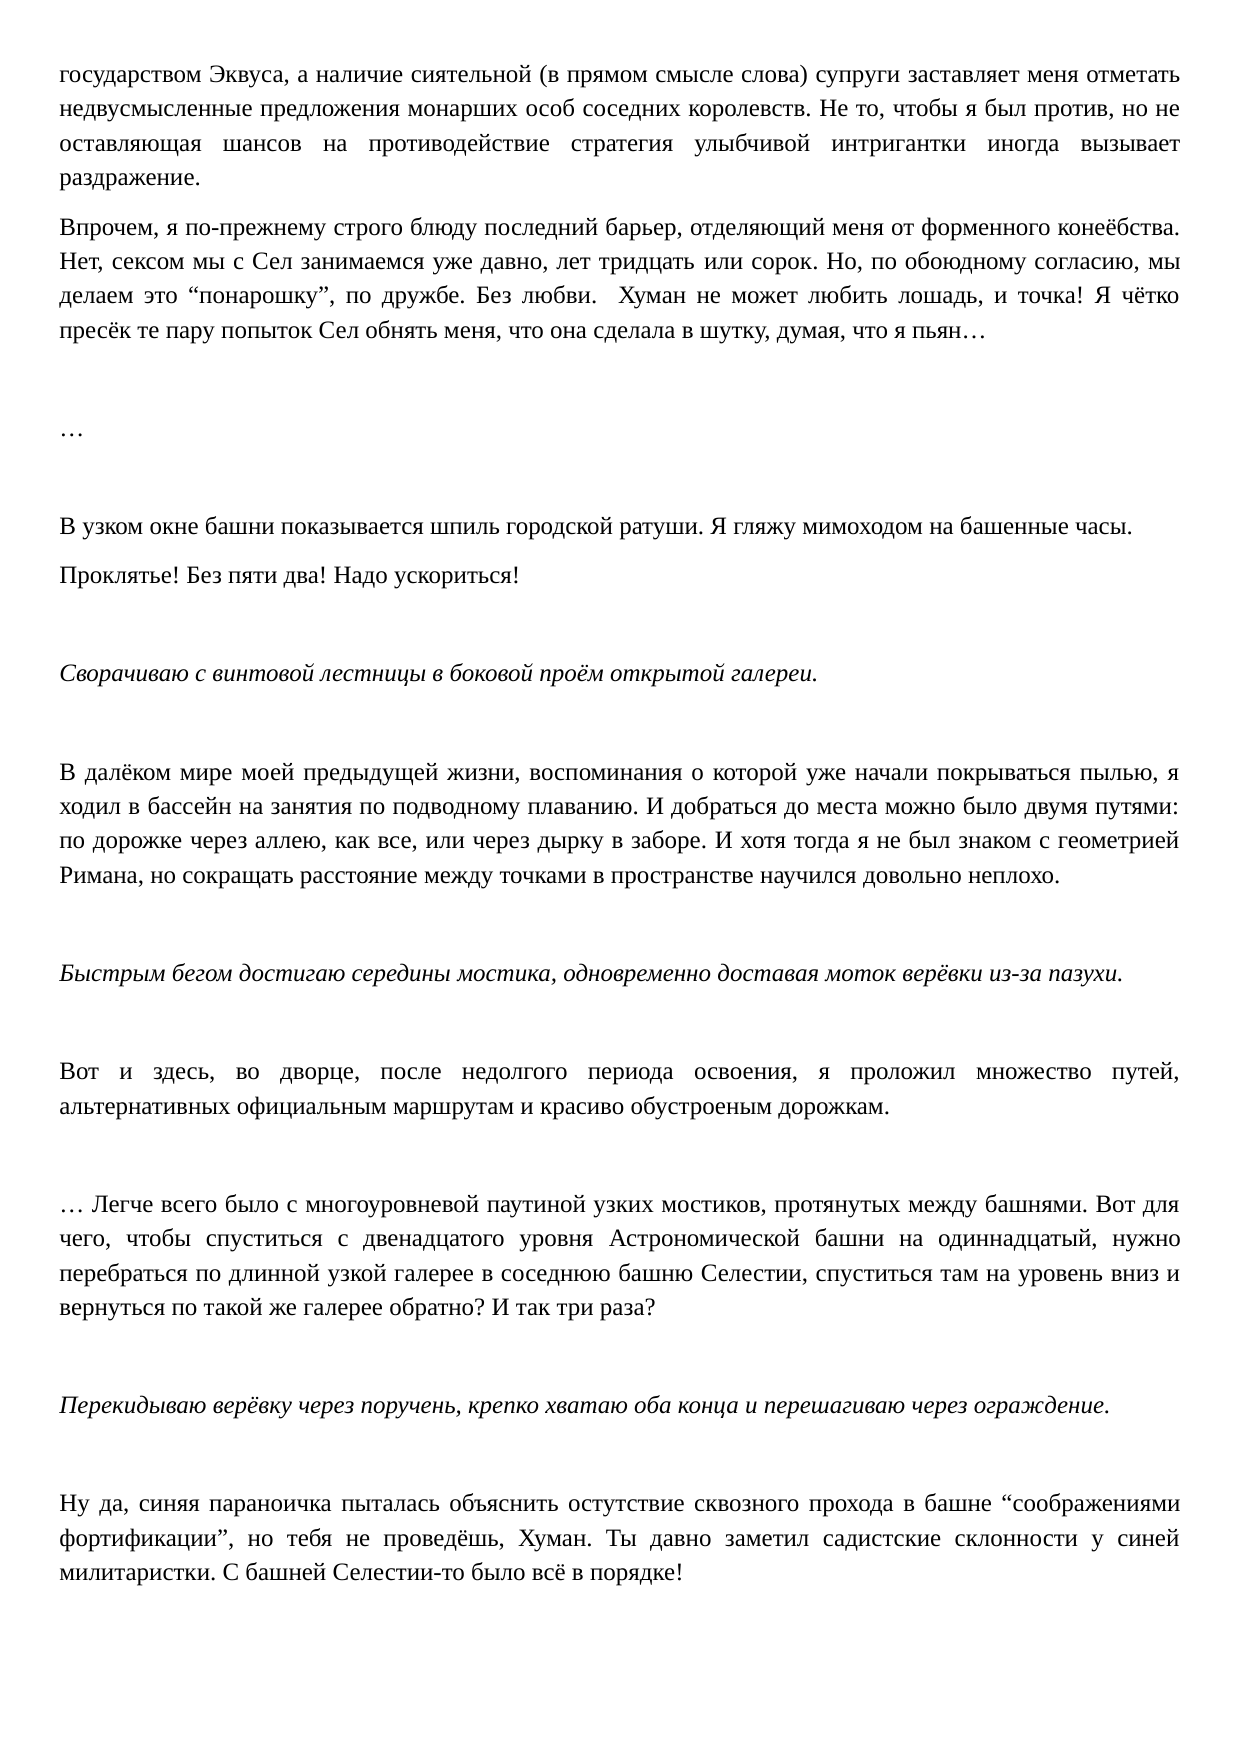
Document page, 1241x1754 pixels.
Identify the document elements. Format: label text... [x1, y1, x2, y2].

text Ну да, синяя параноичка пыталась объяснить остутствие сквозного прохода в башне “соображениями фортификации”, но тебя не проведёшь, Хуман. Ты давно заметил садистские склонности у синей милитаристки. С башней Селестии-то было всё в порядке! [59, 1488, 1181, 1586]
text Проклятье! Без пяти два! Надо ускориться! [59, 560, 1181, 589]
text Сворачиваю с винтовой лестницы в боковой проём открытой галереи. [59, 658, 1181, 687]
text В далёком мире моей предыдущей жизни, воспоминания о которой уже начали покрываться пылью, я ходил в бассейн на занятия по подводному плаванию. И добраться до места можно было двумя путями: по дорожке через аллею, как все, или через дырку в заборе. И хотя тогда я не был знаком с геометрией Римана, но сокращать расстояние между точками в пространстве научился довольно неплохо. [59, 757, 1181, 889]
text … [59, 413, 1181, 442]
text … Легче всего было с многоуровневой паутиной узких мостиков, протянутых между башнями. Вот для чего, чтобы спуститься с двенадцатого уровня Астрономической башни на одиннадцатый, нужно перебраться по длинной узкой галерее в соседнюю башню Селестии, спуститься там на уровень вниз и вернуться по такой же галерее обратно? И так три раза? [59, 1189, 1181, 1321]
text Впрочем, я по-прежнему строго блюду последний барьер, отделяющий меня от форменного конеёбства. Нет, сексом мы с Сел занимаемся уже давно, лет тридцать или сорок. Но, по обоюдному согласию, мы делаем это “понарошку”, по дружбе. Без любви. Хуман не может любить лошадь, и точка! Я чётко пресёк те пару попыток Сел обнять меня, что она сделала в шутку, думая, что я пьян… [59, 212, 1181, 344]
text В узком окне башни показывается шпиль городской ратуши. Я гляжу мимоходом на башенные часы. [59, 511, 1181, 540]
text Вот и здесь, во дворце, после недолгого периода освоения, я проложил множество путей, альтернативных официальным маршрутам и красиво обустроеным дорожкам. [59, 1056, 1181, 1119]
text Перекидываю верёвку через поручень, крепко хватаю оба конца и перешагиваю через ограждение. [59, 1390, 1181, 1419]
text Быстрым бегом достигаю середины мостика, одновременно доставая моток верёвки из-за пазухи. [59, 958, 1181, 987]
text государством Эквуса, а наличие сиятельной (в прямом смысле слова) супруги заставляет меня отметать недвусмысленные предложения монарших особ соседних королевств. Не то, чтобы я был против, но не оставляющая шансов на противодействие стратегия улыбчивой интригантки иногда вызывает раздражение. [59, 59, 1181, 191]
